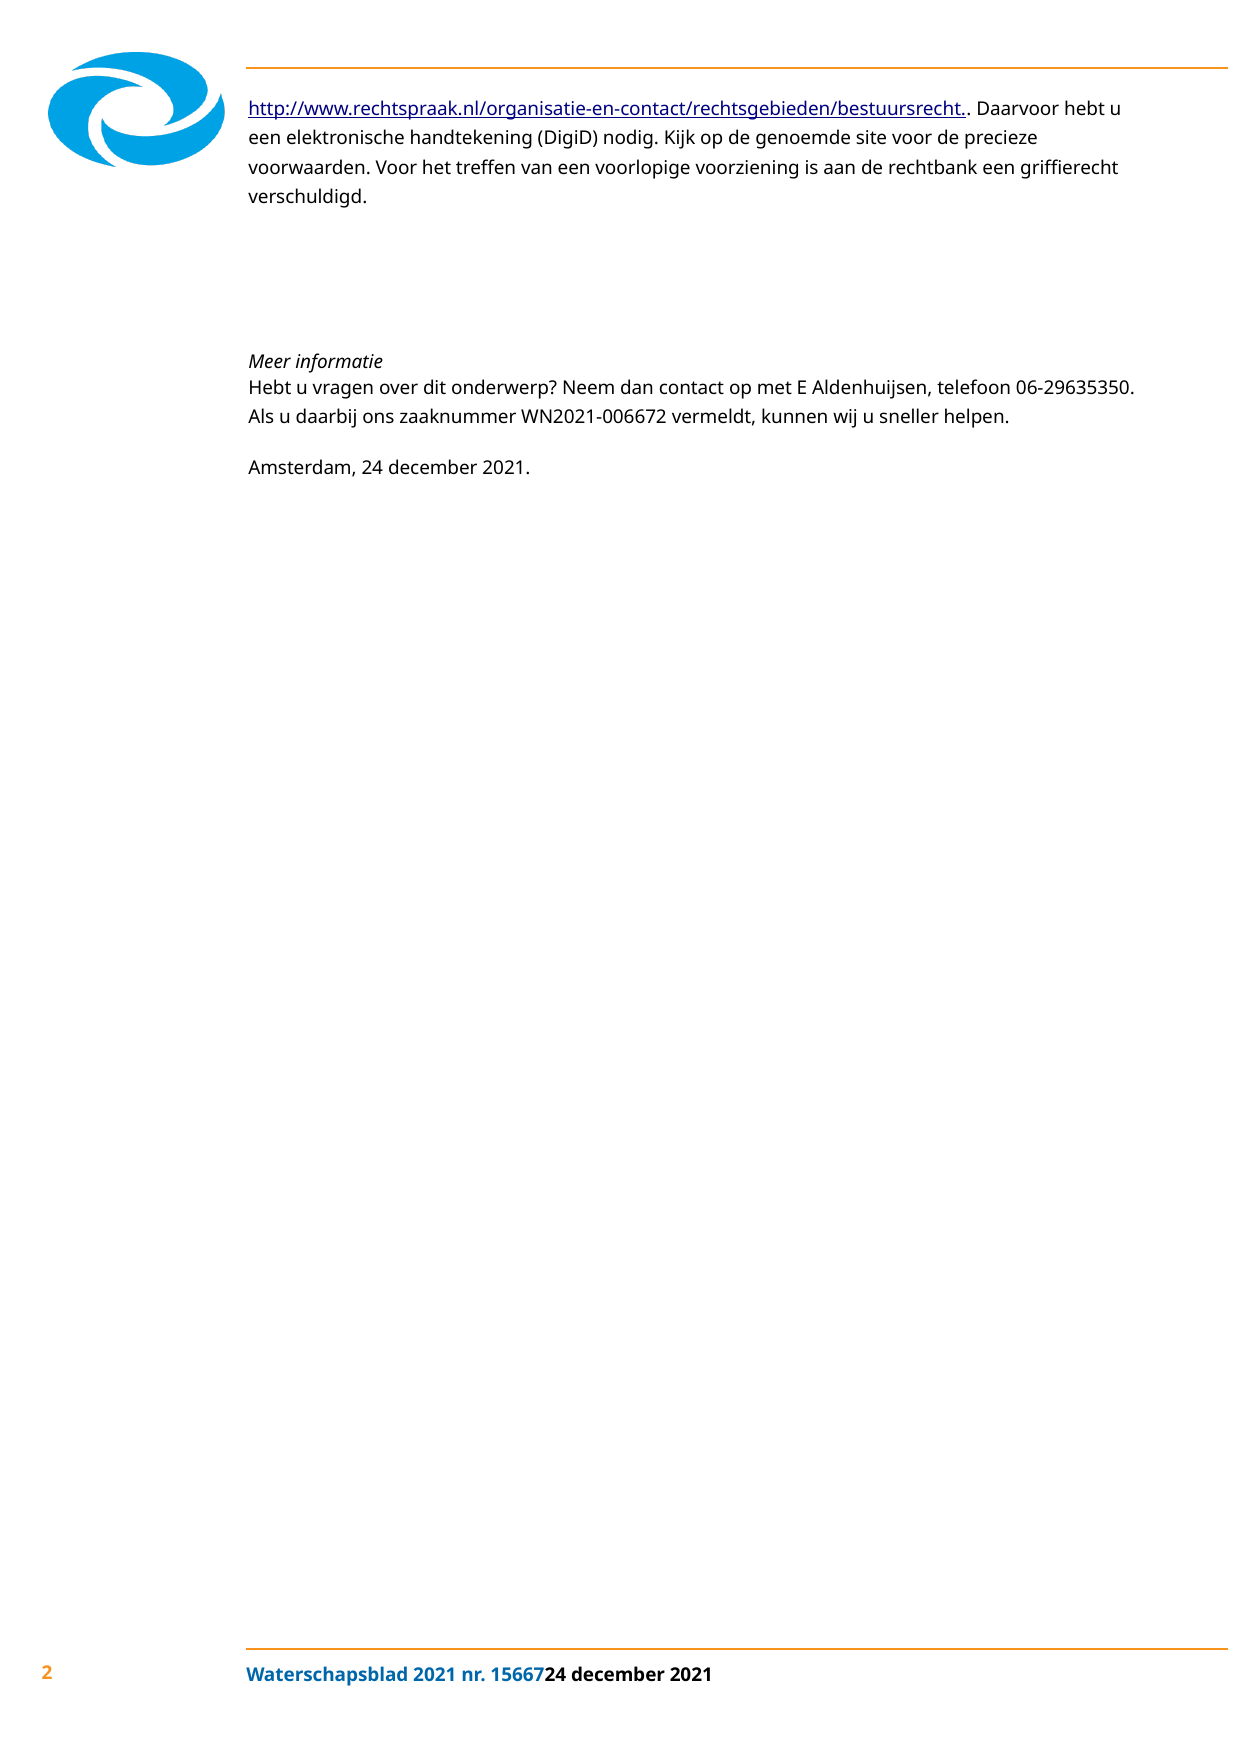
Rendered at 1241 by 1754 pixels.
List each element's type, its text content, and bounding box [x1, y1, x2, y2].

text Meer informatie [248, 348, 1152, 374]
text Amsterdam, 24 december 2021. [248, 454, 1152, 480]
text http://www.rechtspraak.nl/organisatie-en-contact/rechtsgebieden/bestuursrecht.. Daarvoor hebt u een elektronische handtekening (DigiD) nodig. Kijk op de genoemde site voor de precieze voorwaarden. Voor het treffen van een voorlopige voorziening is aan de rechtbank een griffierecht verschuldigd. [248, 95, 1152, 209]
picture [41, 47, 231, 172]
text Hebt u vragen over dit onderwerp? Neem dan contact op met E Aldenhuijsen, telefoon 06-29635350. Als u daarbij ons zaaknummer WN2021-006672 vermeldt, kunnen wij u sneller helpen. [248, 374, 1152, 429]
